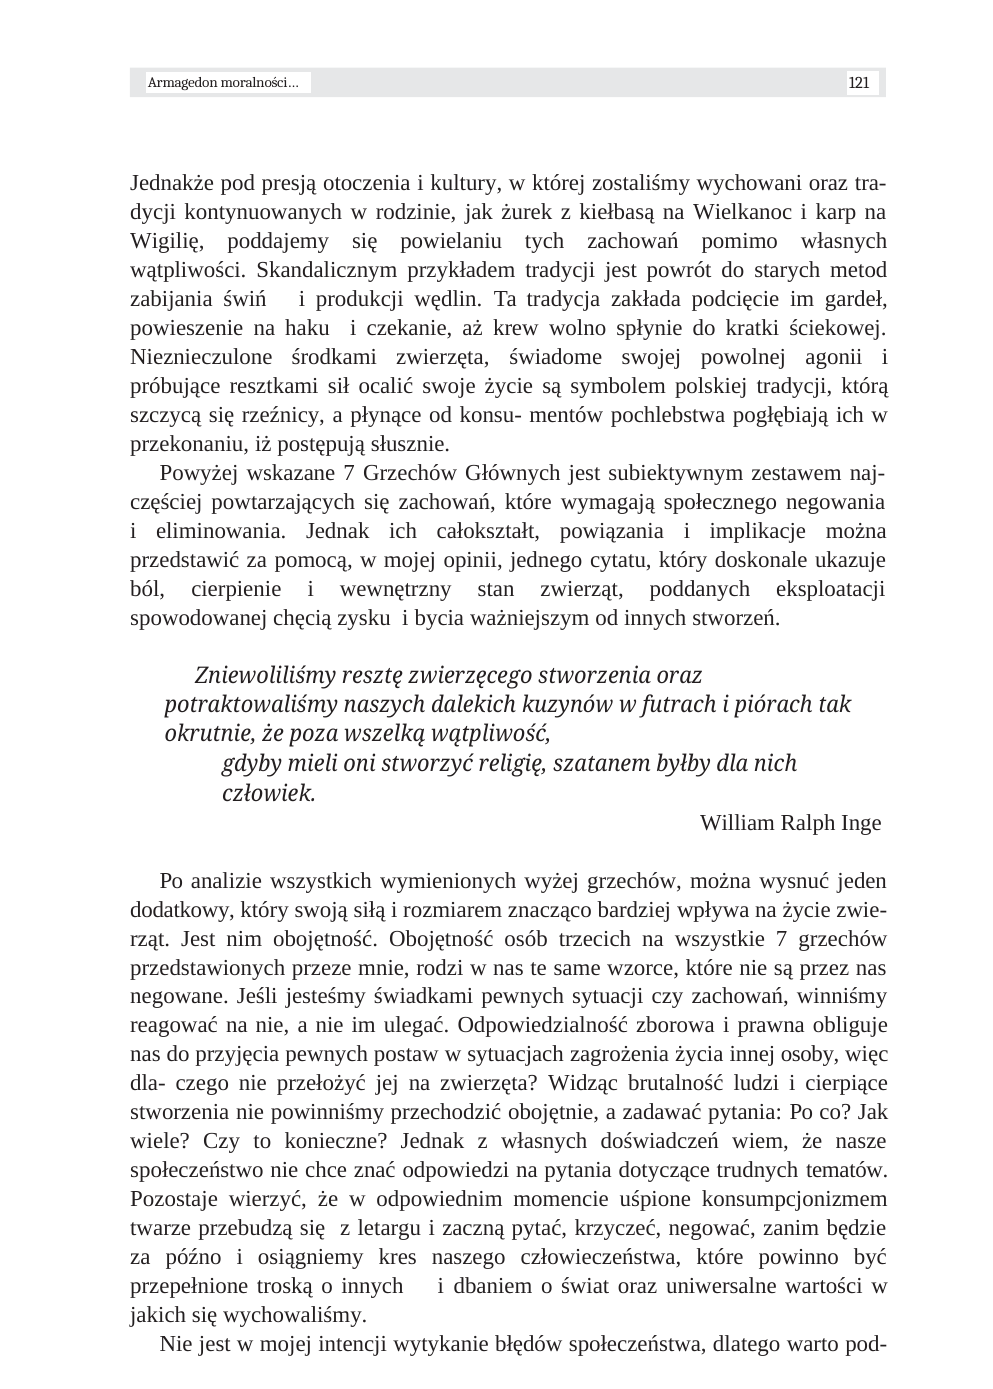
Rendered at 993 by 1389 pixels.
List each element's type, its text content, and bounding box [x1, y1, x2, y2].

text William Ralph Inge [159, 808, 899, 835]
text Nie jest w mojej intencji wytykanie błędów społeczeństwa, dlatego warto pod- [130, 1330, 888, 1356]
text Jednakże pod presją otoczenia i kultury, w której zostaliśmy wychowani oraz tra- dycji kontynuowanych w rodzinie, jak żurek z kiełbasą na Wielkanoc i karp na Wigilię, poddajemy się powielaniu tych zachowań pomimo własnych wątpliwości. Skandalicznym przykładem tradycji jest powrót do starych metod zabijania świń i produkcji wędlin. Ta tradycja zakłada podcięcie im gardeł, powieszenie na haku i czekanie, aż krew wolno spłynie do kratki ściekowej. Nieznieczulone środkami zwierzęta, świadome swojej powolnej agonii i próbujące resztkami sił ocalić swoje życie są symbolem polskiej tradycji, którą szczycą się rzeźnicy, a płynące od konsu- mentów pochlebstwa pogłębiają ich w przekonaniu, iż postępują słusznie. [130, 169, 888, 456]
text Zniewoliliśmy resztę zwierzęcego stworzenia oraz potraktowaliśmy naszych dalekich kuzynów w futrach i piórach tak okrutnie, że poza wszelką wątpliwość, [164, 660, 862, 747]
text Powyżej wskazane 7 Grzechów Głównych jest subiektywnym zestawem naj- częściej powtarzających się zachowań, które wymagają społecznego negowania i eliminowania. Jednak ich całokształt, powiązania i implikacje można przedstawić za pomocą, w mojej opinii, jednego cytatu, który doskonale ukazuje ból, cierpienie i wewnętrzny stan zwierząt, poddanych eksploatacji spowodowanej chęcią zysku i bycia ważniejszym od innych stworzeń. [130, 459, 887, 630]
text gdyby mieli oni stworzyć religię, szatanem byłby dla nich człowiek. [222, 747, 899, 808]
text Po analizie wszystkich wymienionych wyżej grzechów, można wysnuć jeden dodatkowy, który swoją siłą i rozmiarem znacząco bardziej wpływa na życie zwie- rząt. Jest nim obojętność. Obojętność osób trzecich na wszystkie 7 grzechów przedstawionych przeze mnie, rodzi w nas te same wzorce, które nie są przez nas negowane. Jeśli jesteśmy świadkami pewnych sytuacji czy zachowań, winniśmy reagować na nie, a nie im ulegać. Odpowiedzialność zborowa i prawna obliguje nas do przyjęcia pewnych postaw w sytuacjach zagrożenia życia innej osoby, więc dla- czego nie przełożyć jej na zwierzęta? Widząc brutalność ludzi i cierpiące stworzenia nie powinniśmy przechodzić obojętnie, a zadawać pytania: Po co? Jak wiele? Czy to konieczne? Jednak z własnych doświadczeń wiem, że nasze społeczeństwo nie chce znać odpowiedzi na pytania dotyczące trudnych tematów. Pozostaje wierzyć, że w odpowiednim momencie uśpione konsumpcjonizmem twarze przebudzą się z letargu i zaczną pytać, krzyczeć, negować, zanim będzie za późno i osiągniemy kres naszego człowieczeństwa, które powinno być przepełnione troską o innych i dbaniem o świat oraz uniwersalne wartości w jakich się wychowaliśmy. [130, 867, 888, 1327]
